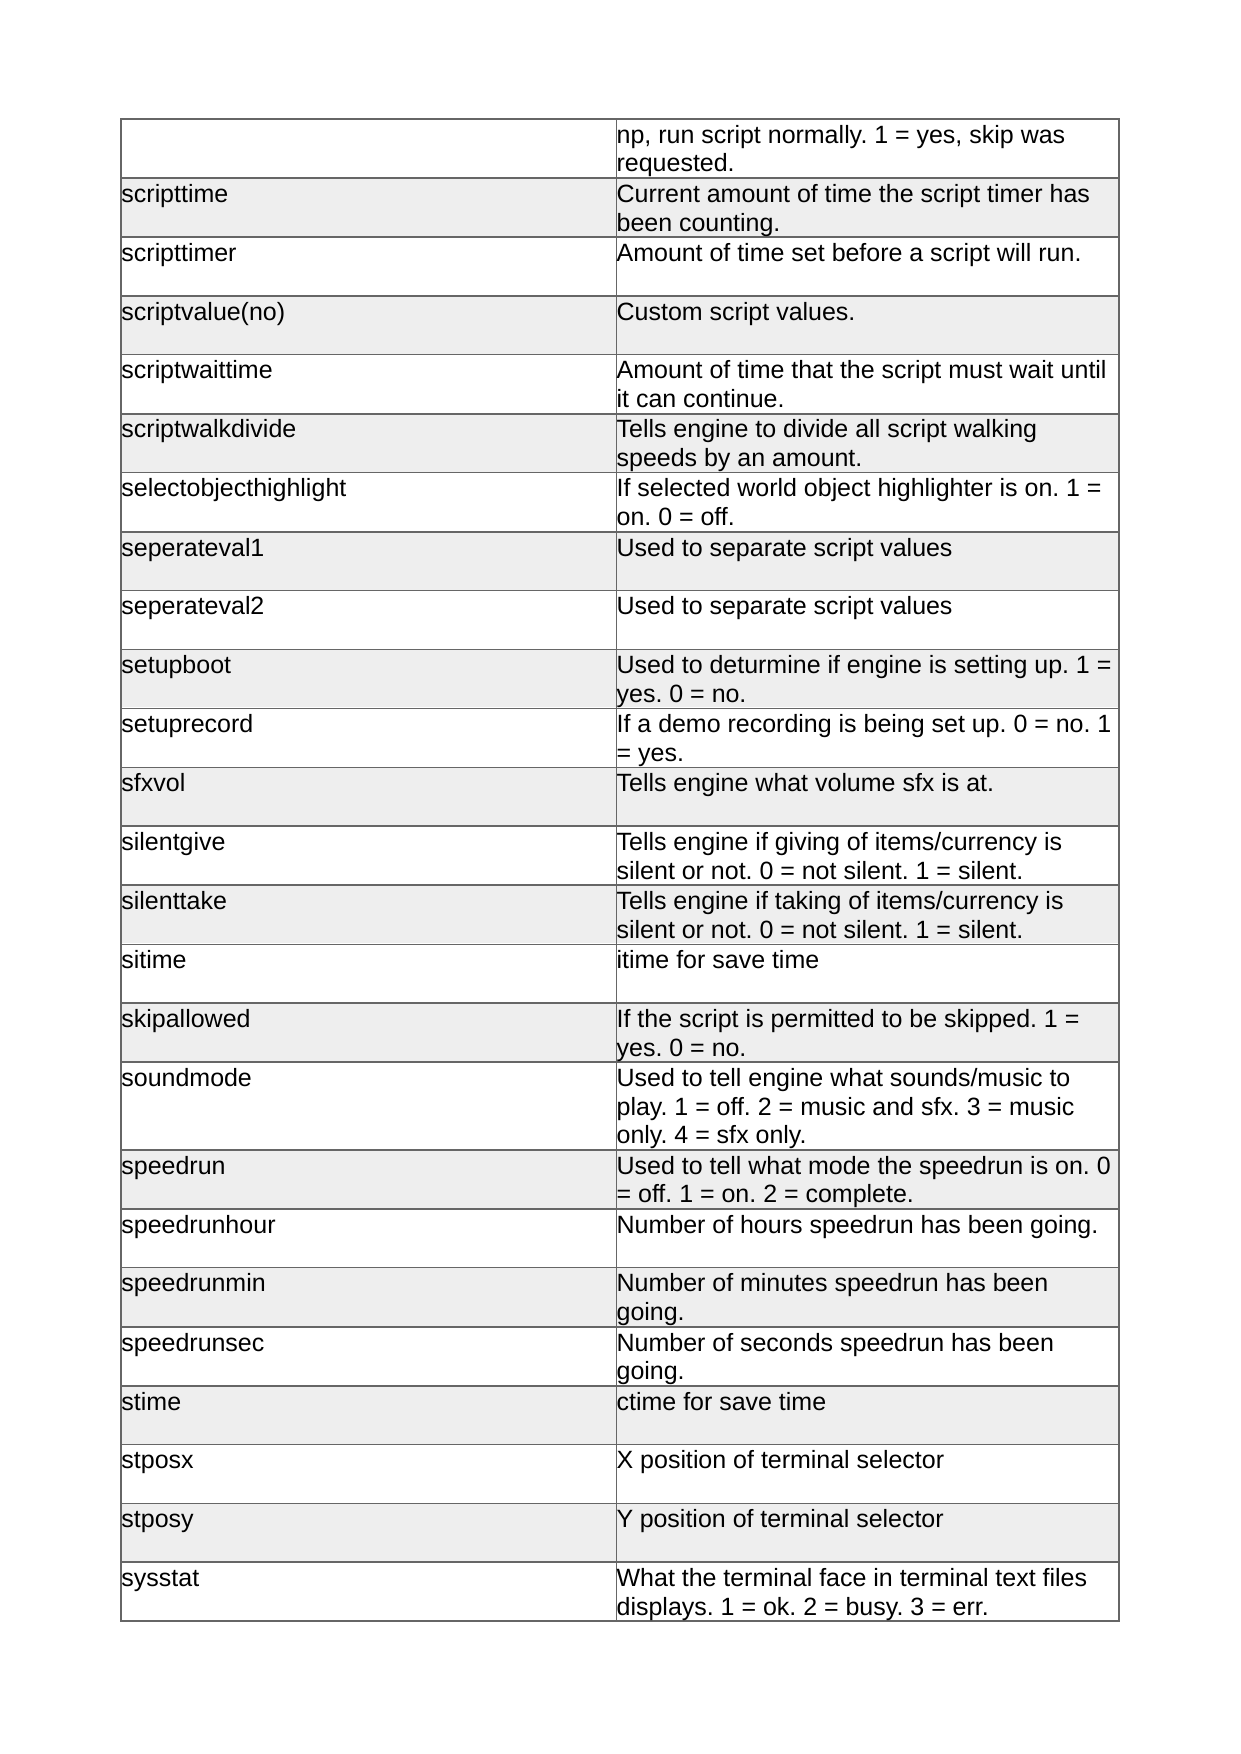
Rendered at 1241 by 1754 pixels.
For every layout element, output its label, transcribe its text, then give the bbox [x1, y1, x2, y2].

table_cell Tells engine if giving of items/currency is silent or not. 0 = not silent. 1 = silent. [617, 827, 1118, 884]
table_cell [122, 120, 616, 177]
table_cell selectobjecthighlight [122, 473, 616, 531]
table_cell sfxvol [122, 768, 616, 825]
table_cell stposy [122, 1504, 616, 1561]
table_cell Amount of time set before a script will run. [617, 238, 1118, 295]
table_cell If the script is permitted to be skipped. 1 = yes. 0 = no. [617, 1004, 1118, 1061]
table_cell scripttimer [122, 238, 616, 295]
table_cell Amount of time that the script must wait until it can continue. [617, 355, 1118, 413]
table_cell Used to separate script values [617, 533, 1118, 590]
table_cell Current amount of time the script timer has been counting. [617, 179, 1118, 236]
table_cell speedrunmin [122, 1268, 616, 1326]
table_cell setuprecord [122, 709, 616, 767]
table_cell Used to tell what mode the speedrun is on. 0 = off. 1 = on. 2 = complete. [617, 1151, 1118, 1208]
table_cell X position of terminal selector [617, 1445, 1118, 1502]
table_cell Used to deturmine if engine is setting up. 1 = yes. 0 = no. [617, 650, 1118, 707]
table_cell Tells engine if taking of items/currency is silent or not. 0 = not silent. 1 = silent. [617, 886, 1118, 943]
table_cell If selected world object highlighter is on. 1 = on. 0 = off. [617, 473, 1118, 531]
table_cell If a demo recording is being set up. 0 = no. 1 = yes. [617, 709, 1118, 767]
table_cell scriptwalkdivide [122, 415, 616, 472]
table_cell speedrunsec [122, 1328, 616, 1385]
table_cell speedrunhour [122, 1210, 616, 1267]
table_cell Number of seconds speedrun has been going. [617, 1328, 1118, 1385]
table_cell setupboot [122, 650, 616, 707]
table_cell scriptwaittime [122, 355, 616, 413]
table_cell Number of minutes speedrun has been going. [617, 1268, 1118, 1326]
table_cell What the terminal face in terminal text files displays. 1 = ok. 2 = busy. 3 = err. [617, 1563, 1118, 1620]
table_cell Y position of terminal selector [617, 1504, 1118, 1561]
table_cell soundmode [122, 1063, 616, 1149]
table_cell sitime [122, 945, 616, 1002]
table_cell Number of hours speedrun has been going. [617, 1210, 1118, 1267]
table_cell Tells engine what volume sfx is at. [617, 768, 1118, 825]
table_cell sysstat [122, 1563, 616, 1620]
table_cell Used to separate script values [617, 591, 1118, 648]
table_cell Custom script values. [617, 297, 1118, 354]
table_cell skipallowed [122, 1004, 616, 1061]
table_cell stime [122, 1387, 616, 1444]
table_cell speedrun [122, 1151, 616, 1208]
table_cell silenttake [122, 886, 616, 943]
table_cell np, run script normally. 1 = yes, skip was requested. [617, 120, 1118, 177]
table_cell scripttime [122, 179, 616, 236]
table_cell seperateval1 [122, 533, 616, 590]
table_cell scriptvalue(no) [122, 297, 616, 354]
table_cell ctime for save time [617, 1387, 1118, 1444]
table_cell stposx [122, 1445, 616, 1502]
table_cell Tells engine to divide all script walking speeds by an amount. [617, 415, 1118, 472]
table_cell itime for save time [617, 945, 1118, 1002]
table_cell Used to tell engine what sounds/music to play. 1 = off. 2 = music and sfx. 3 = music only. 4 = sfx only. [617, 1063, 1118, 1149]
table_cell seperateval2 [122, 591, 616, 648]
table_cell silentgive [122, 827, 616, 884]
